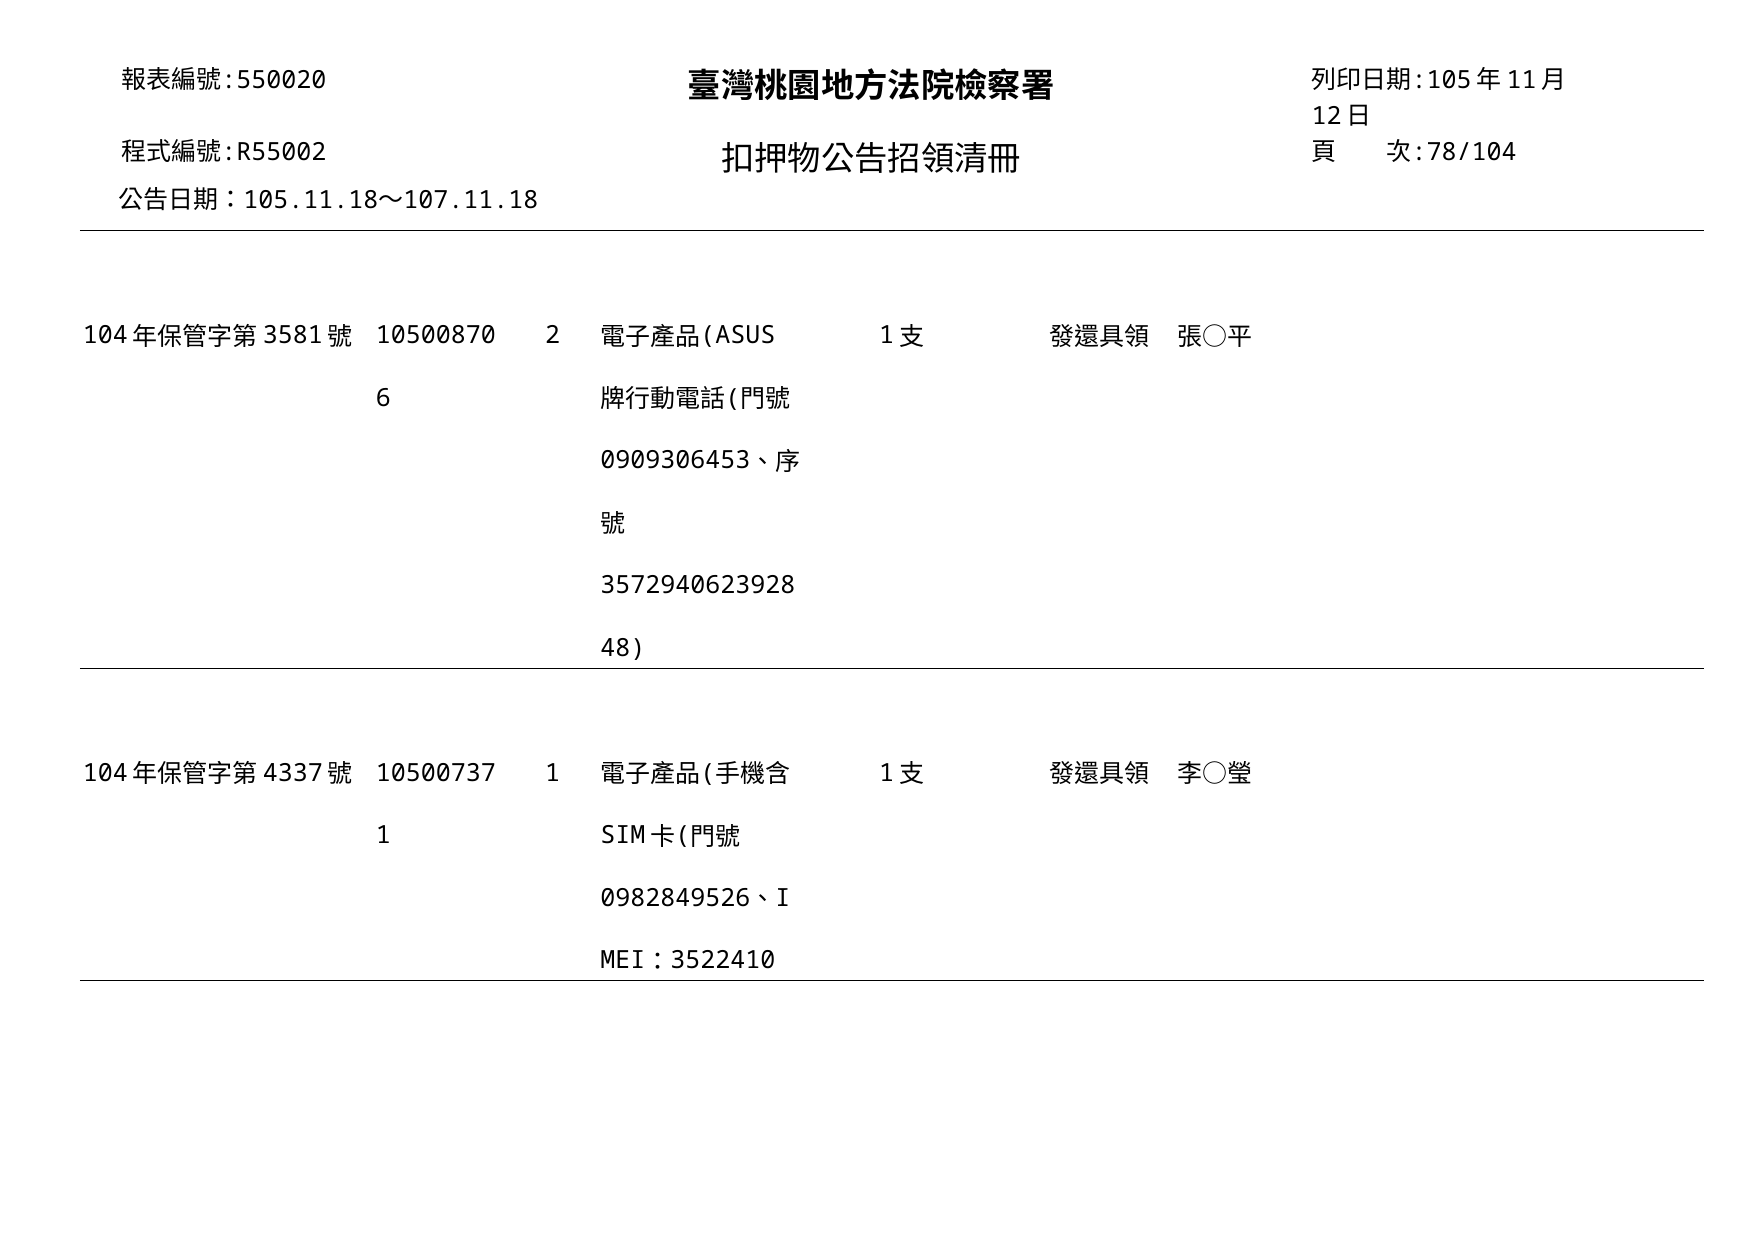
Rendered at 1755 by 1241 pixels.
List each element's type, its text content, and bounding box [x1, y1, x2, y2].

table_cell 1支 [808, 669, 927, 980]
table_cell 2 [507, 231, 597, 667]
table_cell 電子產品(ASUS牌行動電話(門號0909306453、序號357294062392848) [597, 231, 807, 667]
table_cell 發還具領 [1046, 231, 1175, 667]
table_cell [927, 669, 1046, 980]
table_cell 1 [507, 669, 597, 980]
table_cell [1317, 231, 1575, 667]
table_cell 105008706 [373, 231, 507, 667]
table_cell 張○平 [1175, 231, 1317, 667]
table_cell 1支 [808, 231, 927, 667]
table_cell 104年保管字第4337號 [80, 669, 373, 980]
table_cell [1575, 669, 1704, 980]
table_cell [1575, 231, 1704, 667]
table_cell [927, 231, 1046, 667]
table_cell 電子產品(手機含SIM卡(門號0982849526、IMEI：3522410 [597, 669, 807, 980]
table_cell 105007371 [373, 669, 507, 980]
table_cell [1317, 669, 1575, 980]
table_cell 發還具領 [1046, 669, 1175, 980]
table_cell 104年保管字第3581號 [80, 231, 373, 667]
table_cell 李○瑩 [1175, 669, 1317, 980]
